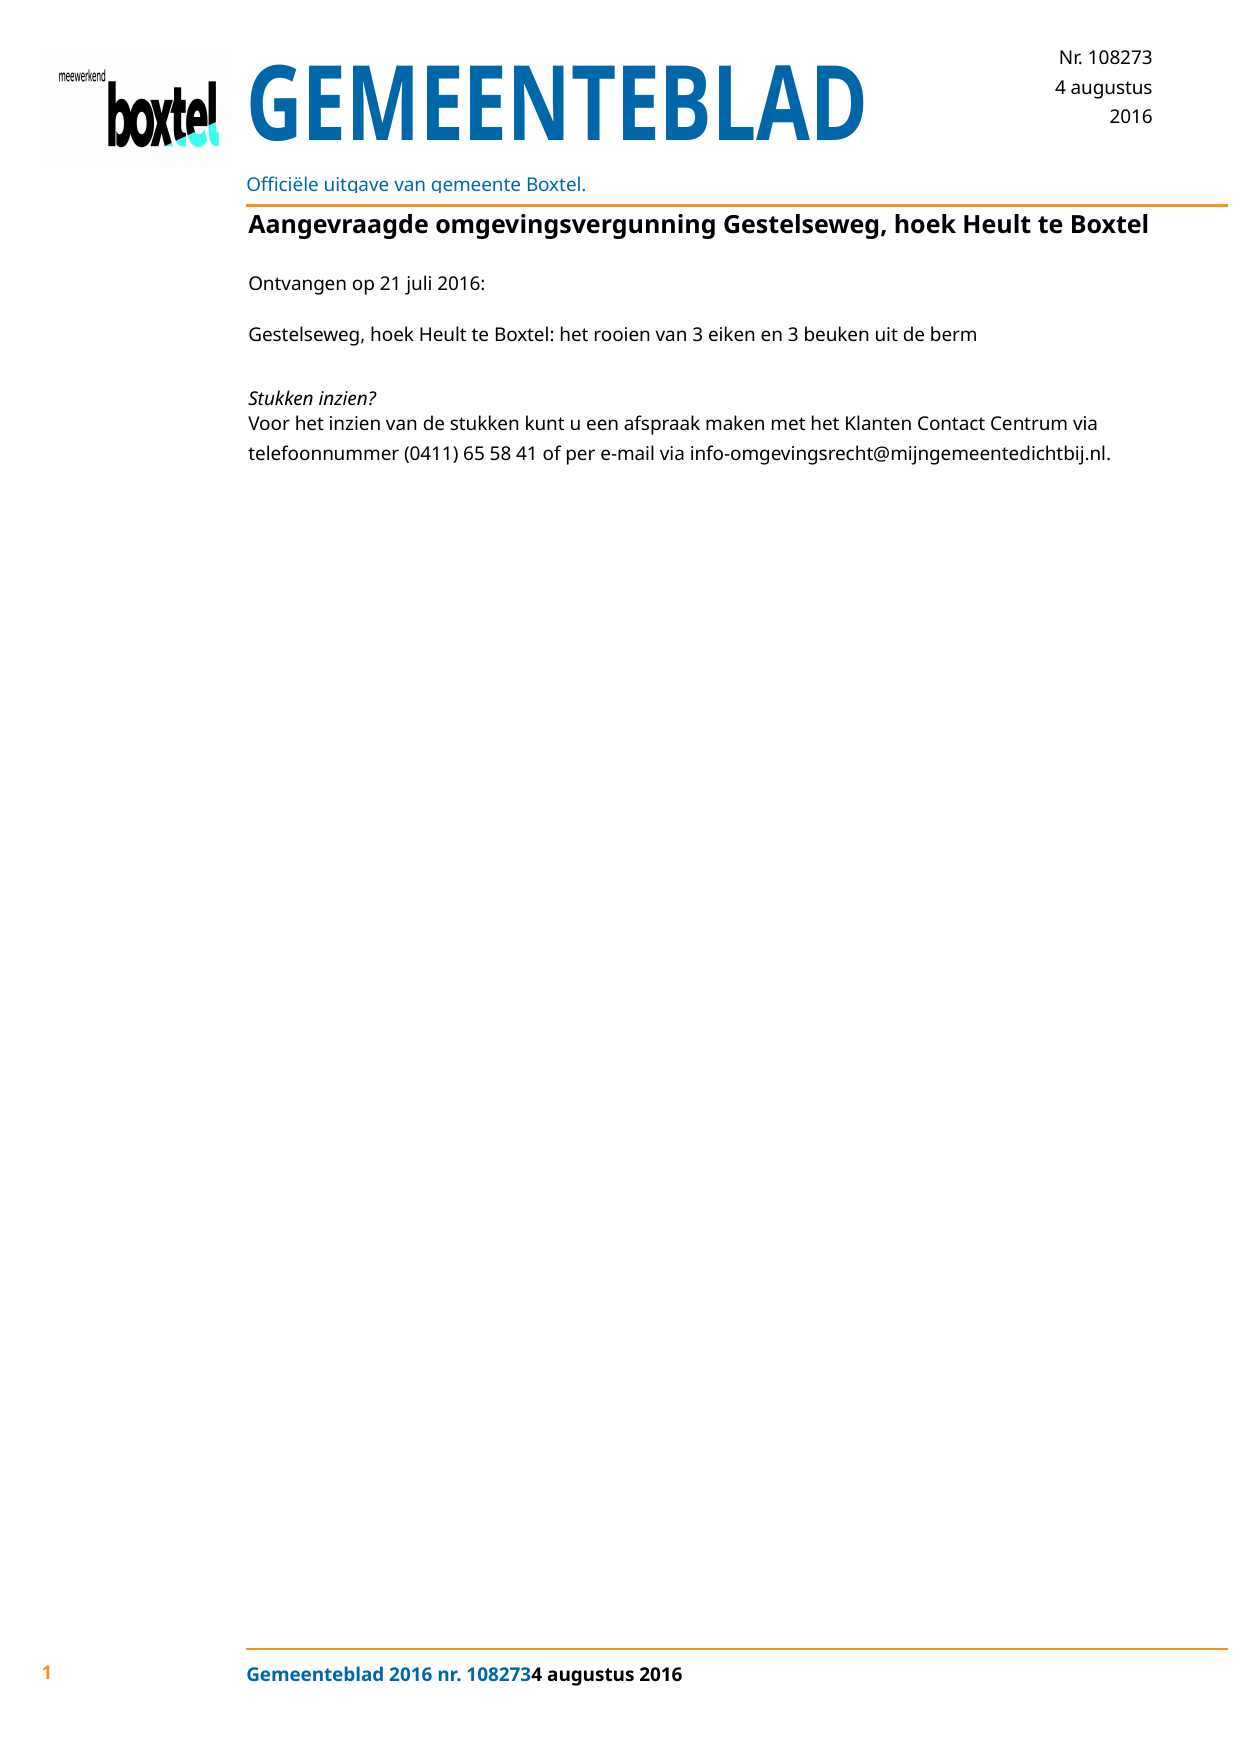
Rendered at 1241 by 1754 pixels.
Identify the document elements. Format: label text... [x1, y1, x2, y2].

text Aangevraagde omgevingsvergunning Gestelseweg, hoek Heult te Boxtel [248, 207, 1152, 241]
text Gestelseweg, hoek Heult te Boxtel: het rooien van 3 eiken en 3 beuken uit de berm [248, 321, 1152, 346]
text Voor het inzien van de stukken kunt u een afspraak maken met het Klanten Contact Centrum via telefoonnummer (0411) 65 58 41 of per e-mail via info-omgevingsrecht@mijngemeentedichtbij.nl. [248, 410, 1152, 466]
text Ontvangen op 21 juli 2016: [248, 270, 1152, 296]
picture [41, 47, 231, 172]
text Stukken inzien? [248, 385, 1152, 410]
